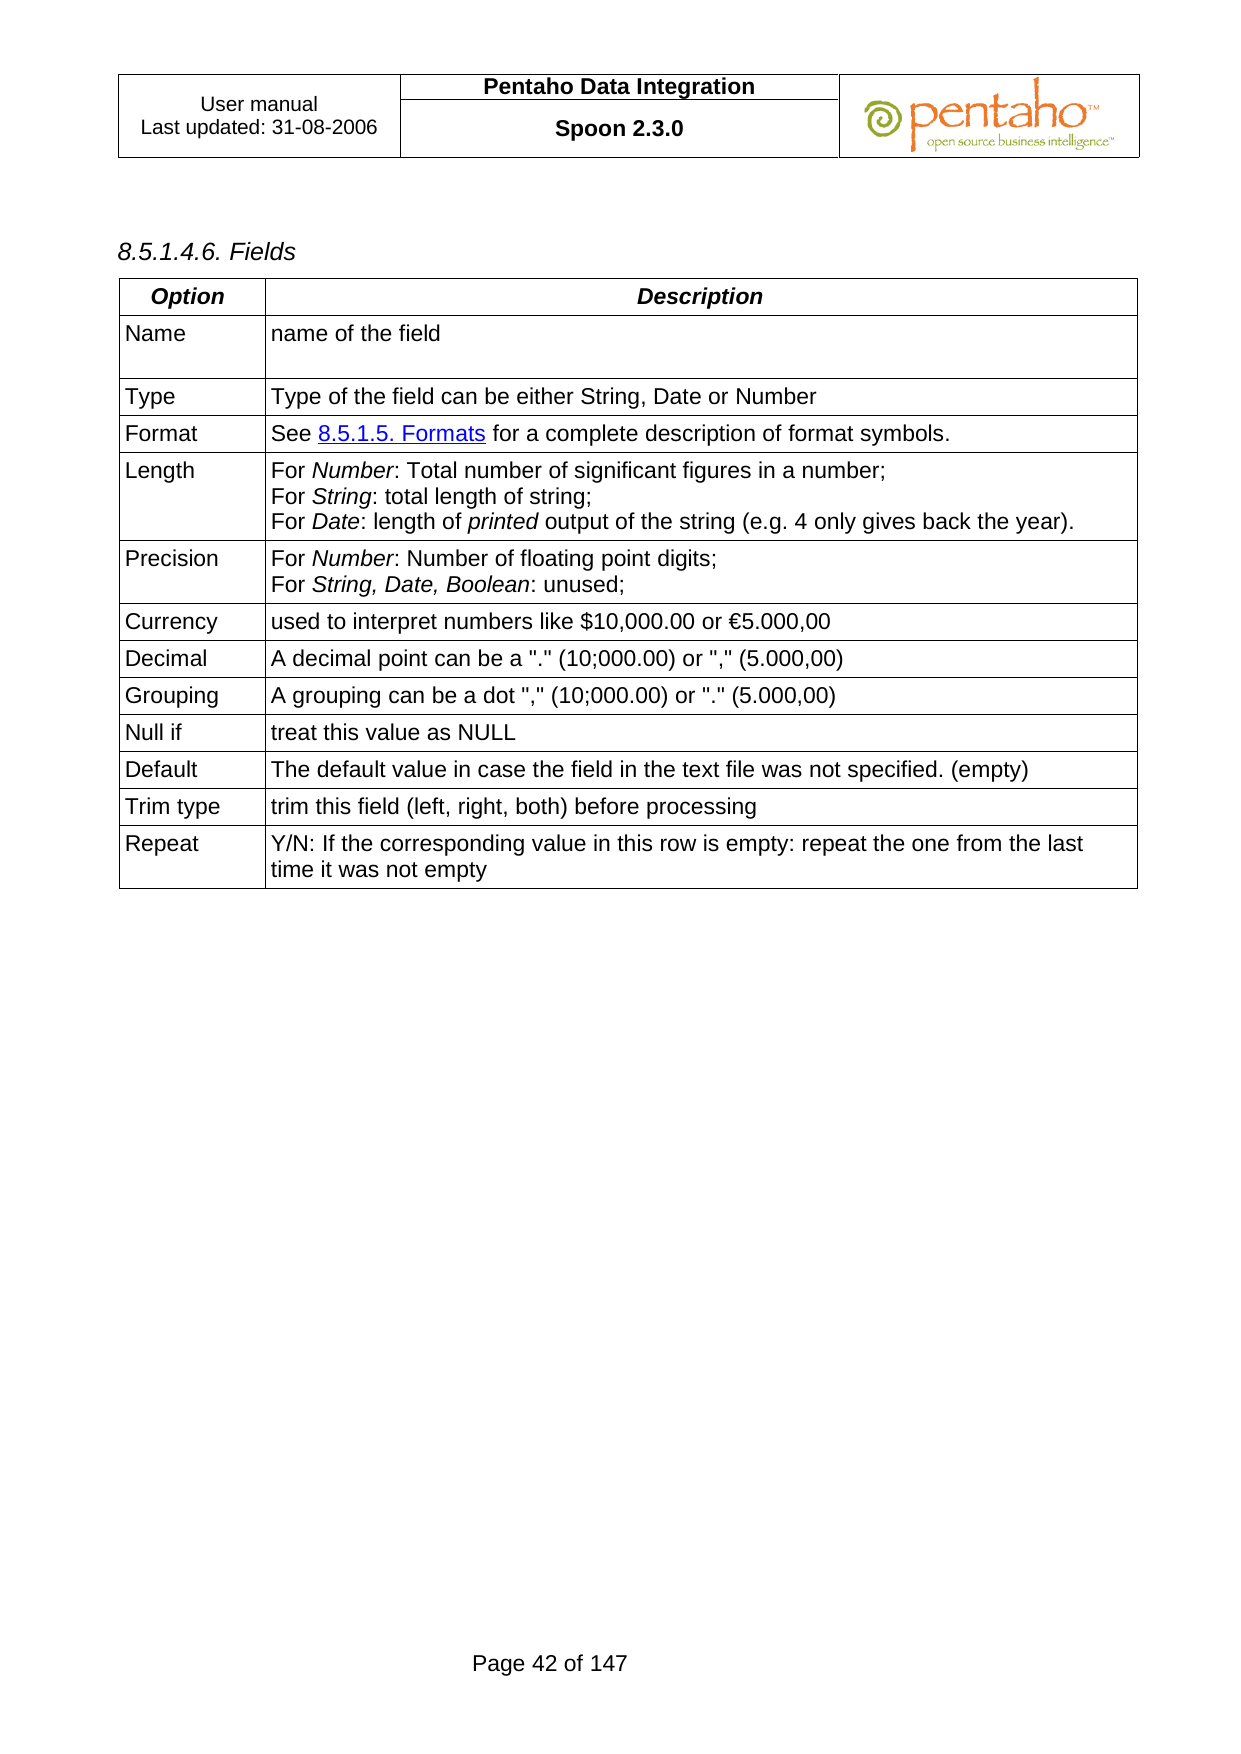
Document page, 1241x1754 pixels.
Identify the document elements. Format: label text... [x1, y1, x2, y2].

table_cell A decimal point can be a "." (10;000.00) or "," (5.000,00) [266, 641, 1137, 677]
table_cell For Number: Number of floating point digits; For String, Date, Boolean: unused; [266, 541, 1137, 603]
table_header Option [120, 279, 265, 315]
table_cell Repeat [120, 826, 265, 888]
table_cell Trim type [120, 789, 265, 825]
table_cell Grouping [120, 678, 265, 714]
table_cell name of the field [266, 316, 1137, 378]
table_cell See 8.5.1.5. Formats for a complete description of format symbols. [266, 416, 1137, 452]
table_cell used to interpret numbers like $10,000.00 or €5.000,00 [266, 604, 1137, 640]
table_cell Y/N: If the corresponding value in this row is empty: repeat the one from the last time it was not empty [266, 826, 1137, 888]
table_cell The default value in case the field in the text file was not specified. (empty) [266, 752, 1137, 788]
table_cell Currency [120, 604, 265, 640]
table_cell Precision [120, 541, 265, 603]
table_cell For Number: Total number of significant figures in a number; For String: total length of string; For Date: length of printed output of the string (e.g. 4 only gives back the year). [266, 453, 1137, 540]
table_cell A grouping can be a dot "," (10;000.00) or "." (5.000,00) [266, 678, 1137, 714]
table_cell trim this field (left, right, both) before processing [266, 789, 1137, 825]
table_cell Decimal [120, 641, 265, 677]
subtitle Fields [117, 238, 1137, 266]
table_cell Null if [120, 715, 265, 751]
table_cell Default [120, 752, 265, 788]
table_cell treat this value as NULL [266, 715, 1137, 751]
table_cell Format [120, 416, 265, 452]
table_cell Type [120, 379, 265, 415]
table_cell Name [120, 316, 265, 378]
table_cell Type of the field can be either String, Date or Number [266, 379, 1137, 415]
table_header Description [266, 279, 1137, 315]
table_cell Length [120, 453, 265, 540]
